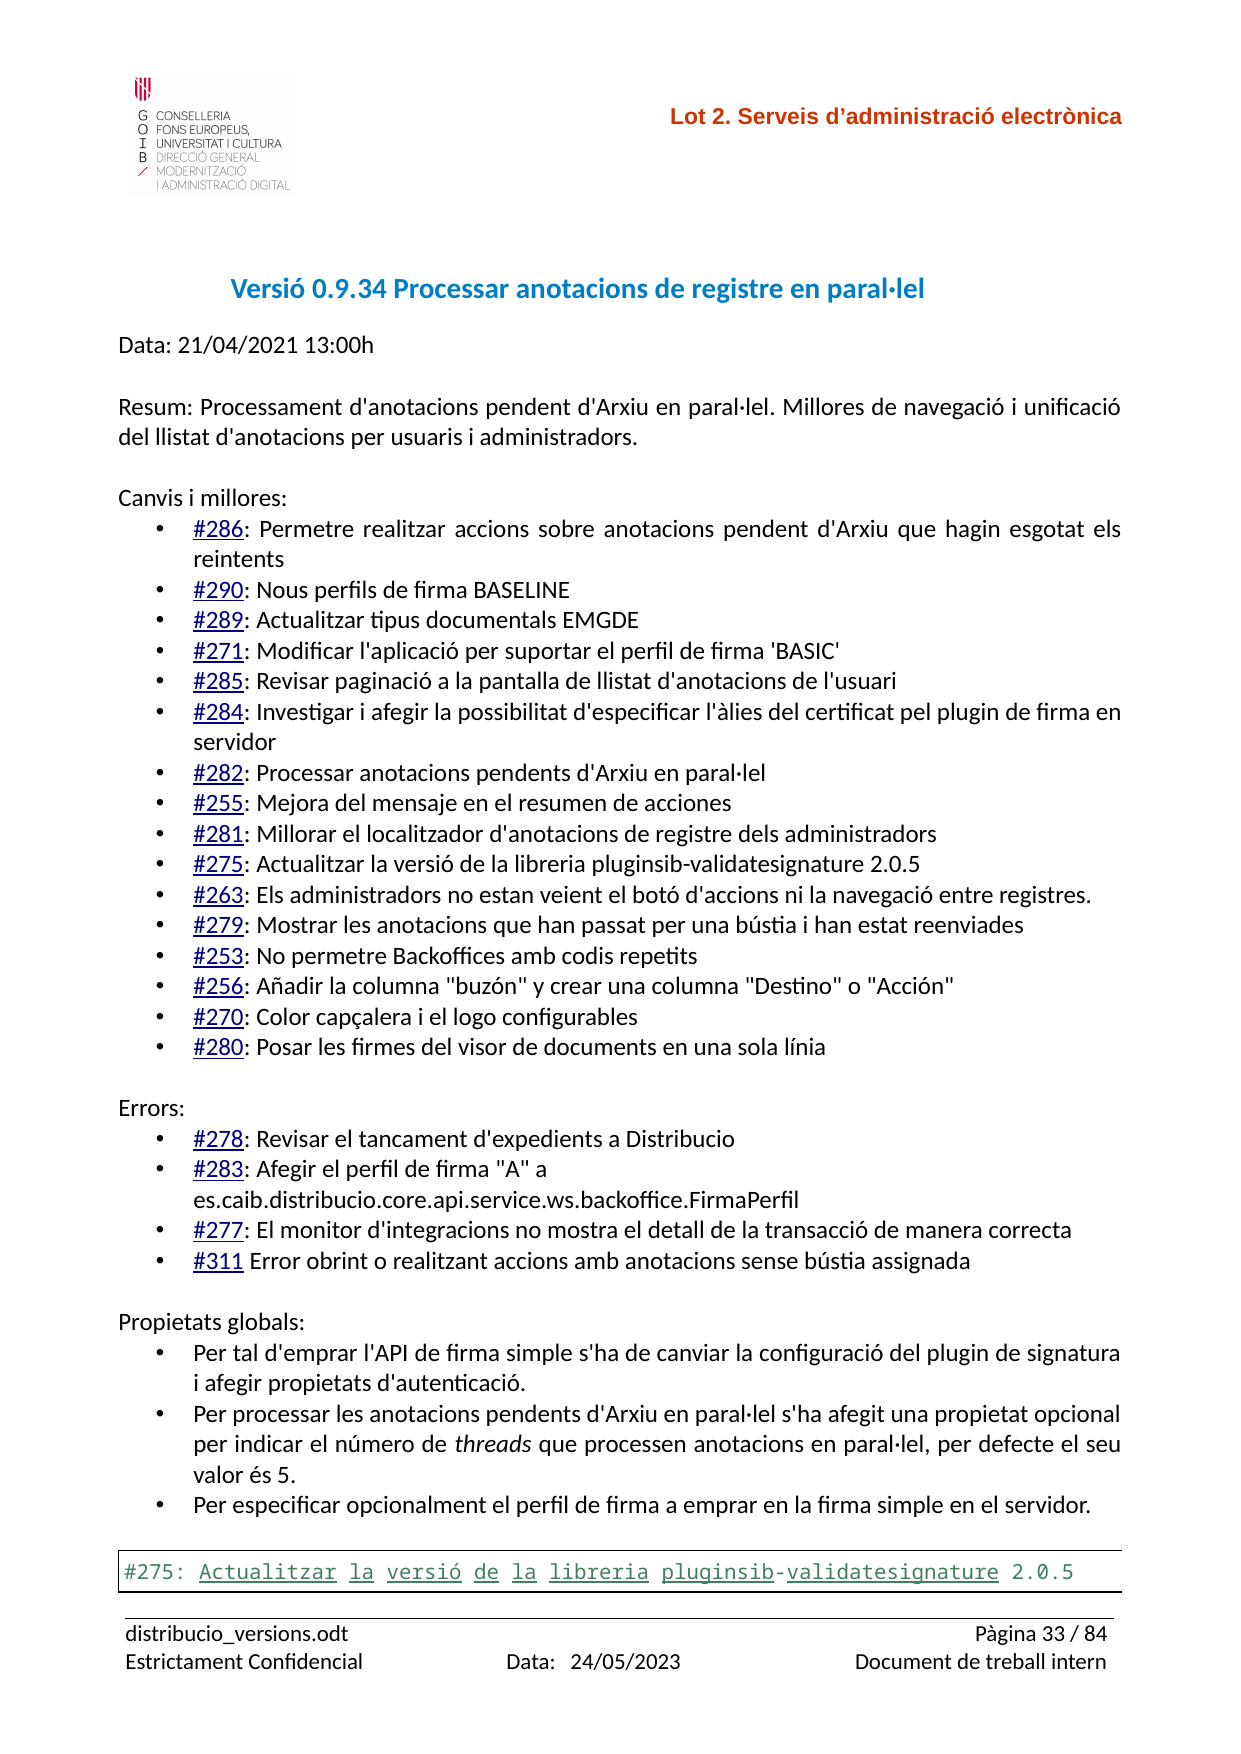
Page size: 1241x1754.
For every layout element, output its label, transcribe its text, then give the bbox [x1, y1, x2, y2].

list Per processar les anotacions pendents d'Arxiu en paral·lel s'ha afegit una propietat opcional per indicar el número de threads que processen anotacions en paral·lel, per defecte el seu valor és 5. [156, 1398, 1122, 1489]
list #255: Mejora del mensaje en el resumen de acciones [156, 787, 1122, 818]
list #284: Investigar i afegir la possibilitat d'especificar l'àlies del certificat pel plugin de firma en servidor [156, 696, 1122, 757]
text Resum: Processament d'anotacions pendent d'Arxiu en paral·lel. Millores de navegació i unificació del llistat d'anotacions per usuaris i administradors. [118, 391, 1122, 452]
subtitle Versió 0.9.34 Processar anotacions de registre en paral·lel [153, 270, 1122, 306]
list #281: Millorar el localitzador d'anotacions de registre dels administradors [156, 818, 1122, 848]
list #263: Els administradors no estan veient el botó d'accions ni la navegació entre registres. [156, 879, 1122, 909]
list #286: Permetre realitzar accions sobre anotacions pendent d'Arxiu que hagin esgotat els reintents [156, 513, 1122, 574]
list #289: Actualitzar tipus documentals EMGDE [156, 604, 1122, 635]
list #256: Añadir la columna "buzón" y crear una columna "Destino" o "Acción" [156, 971, 1122, 1001]
list #253: No permetre Backoffices amb codis repetits [156, 940, 1122, 971]
list #271: Modificar l'aplicació per suportar el perfil de firma 'BASIC' [156, 635, 1122, 665]
picture [126, 70, 299, 197]
text Errors: [118, 1093, 1122, 1123]
list #283: Afegir el perfil de firma "A" a es.caib.distribucio.core.api.service.ws.backoffice.FirmaPerfil [156, 1154, 1122, 1215]
list #277: El monitor d'integracions no mostra el detall de la transacció de manera correcta [156, 1215, 1122, 1245]
list #285: Revisar paginació a la pantalla de llistat d'anotacions de l'usuari [156, 665, 1122, 696]
text Data: 21/04/2021 13:00h [118, 329, 1122, 360]
list #282: Processar anotacions pendents d'Arxiu en paral·lel [156, 757, 1122, 787]
list #275: Actualitzar la versió de la libreria pluginsib-validatesignature 2.0.5 [156, 848, 1122, 879]
list #290: Nous perfils de firma BASELINE [156, 574, 1122, 604]
text Propietats globals: [118, 1306, 1122, 1337]
list #279: Mostrar les anotacions que han passat per una bústia i han estat reenviades [156, 909, 1122, 940]
list #280: Posar les firmes del visor de documents en una sola línia [156, 1032, 1122, 1062]
list #278: Revisar el tancament d'expedients a Distribucio [156, 1123, 1122, 1154]
table_header #275: Actualitzar la versió de la libreria pluginsib-validatesignature 2.0.5 [119, 1551, 1122, 1591]
text Canvis i millores: [118, 482, 1122, 513]
list #311 Error obrint o realitzant accions amb anotacions sense bústia assignada [156, 1245, 1122, 1276]
list Per especificar opcionalment el perfil de firma a emprar en la firma simple en el servidor. [156, 1489, 1122, 1520]
list #270: Color capçalera i el logo configurables [156, 1001, 1122, 1032]
list Per tal d'emprar l'API de firma simple s'ha de canviar la configuració del plugin de signatura i afegir propietats d'autenticació. [156, 1337, 1122, 1398]
